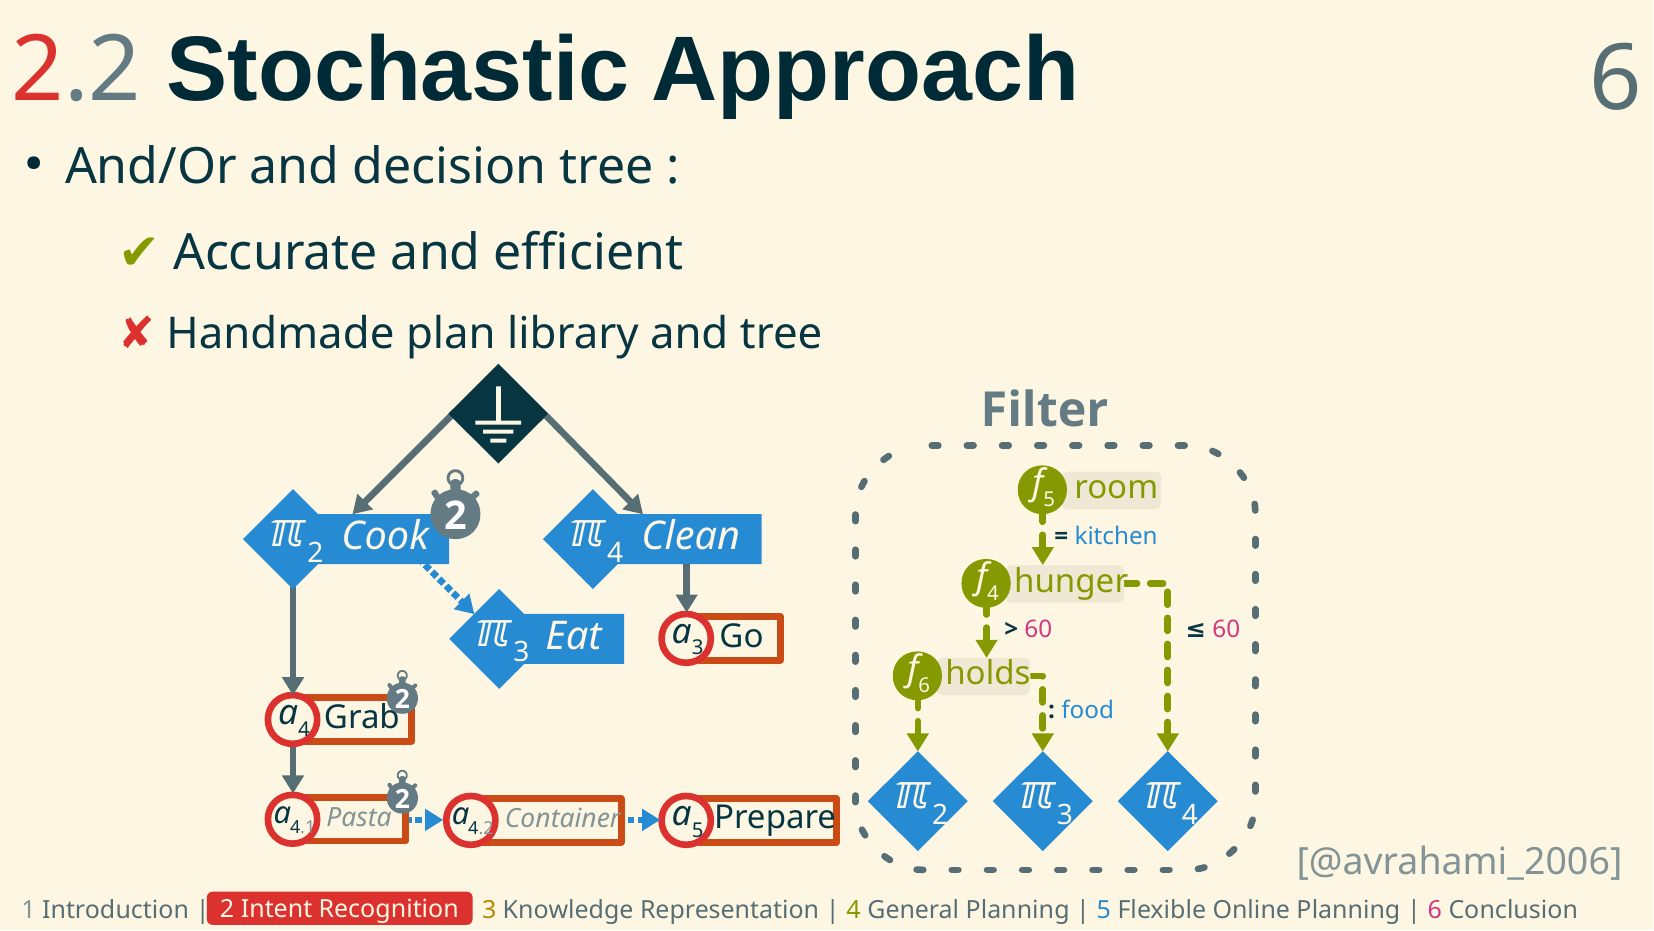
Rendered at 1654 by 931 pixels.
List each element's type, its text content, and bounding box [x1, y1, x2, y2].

text_box [@avrahami_2006] [1281, 826, 1654, 886]
picture [242, 363, 1263, 875]
list And/Or and decision tree : ✔ Accurate and efficient ✘ Handmade plan library and tree [11, 129, 1642, 363]
title 2.2 Stochastic Approach [11, 11, 1501, 119]
text_box 2 Intent Recognition [206, 891, 473, 925]
